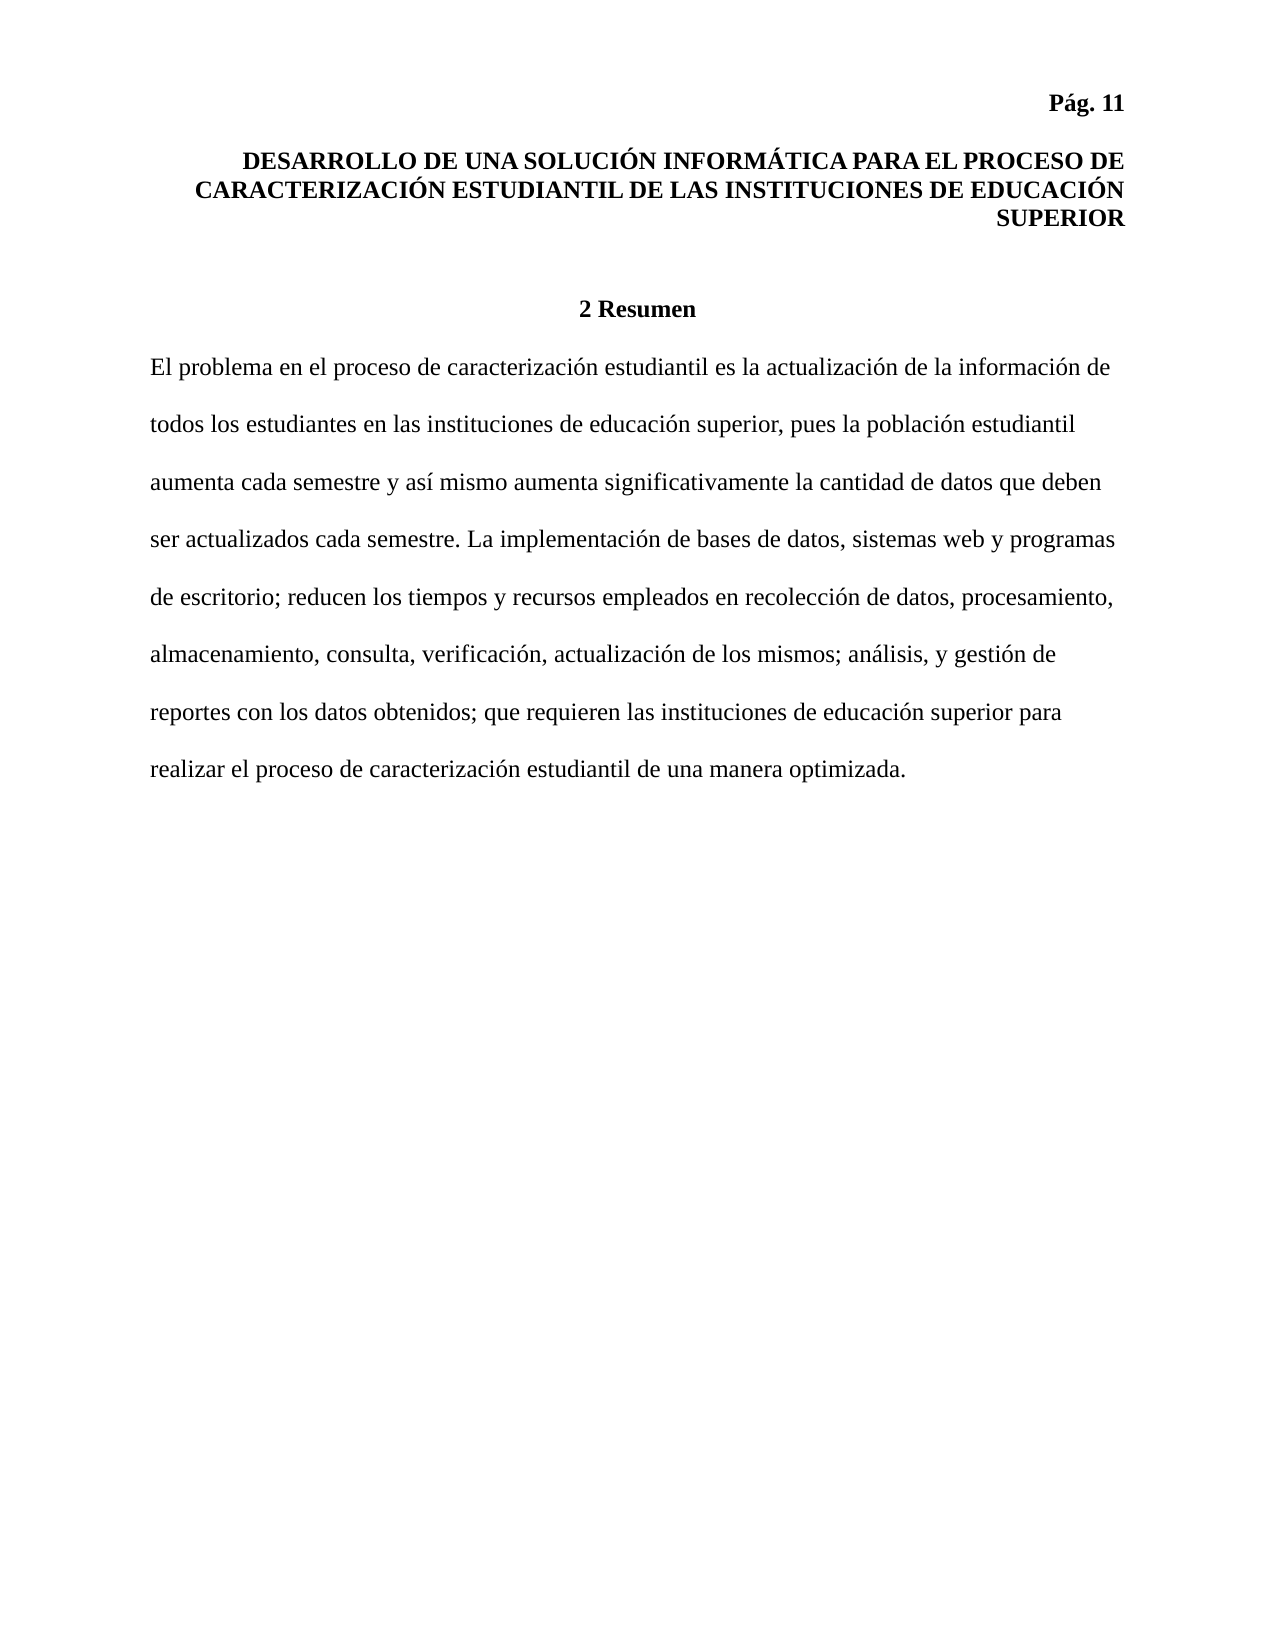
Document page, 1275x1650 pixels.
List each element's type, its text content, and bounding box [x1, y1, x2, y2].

subtitle 2 Resumen [150, 294, 1125, 323]
text El problema en el proceso de caracterización estudiantil es la actualización de la información de todos los estudiantes en las instituciones de educación superior, pues la población estudiantil aumenta cada semestre y así mismo aumenta significativamente la cantidad de datos que deben ser actualizados cada semestre. La implementación de bases de datos, sistemas web y programas de escritorio; reducen los tiempos y recursos empleados en recolección de datos, procesamiento, almacenamiento, consulta, verificación, actualización de los mismos; análisis, y gestión de reportes con los datos obtenidos; que requieren las instituciones de educación superior para realizar el proceso de caracterización estudiantil de una manera optimizada. [150, 352, 1125, 783]
